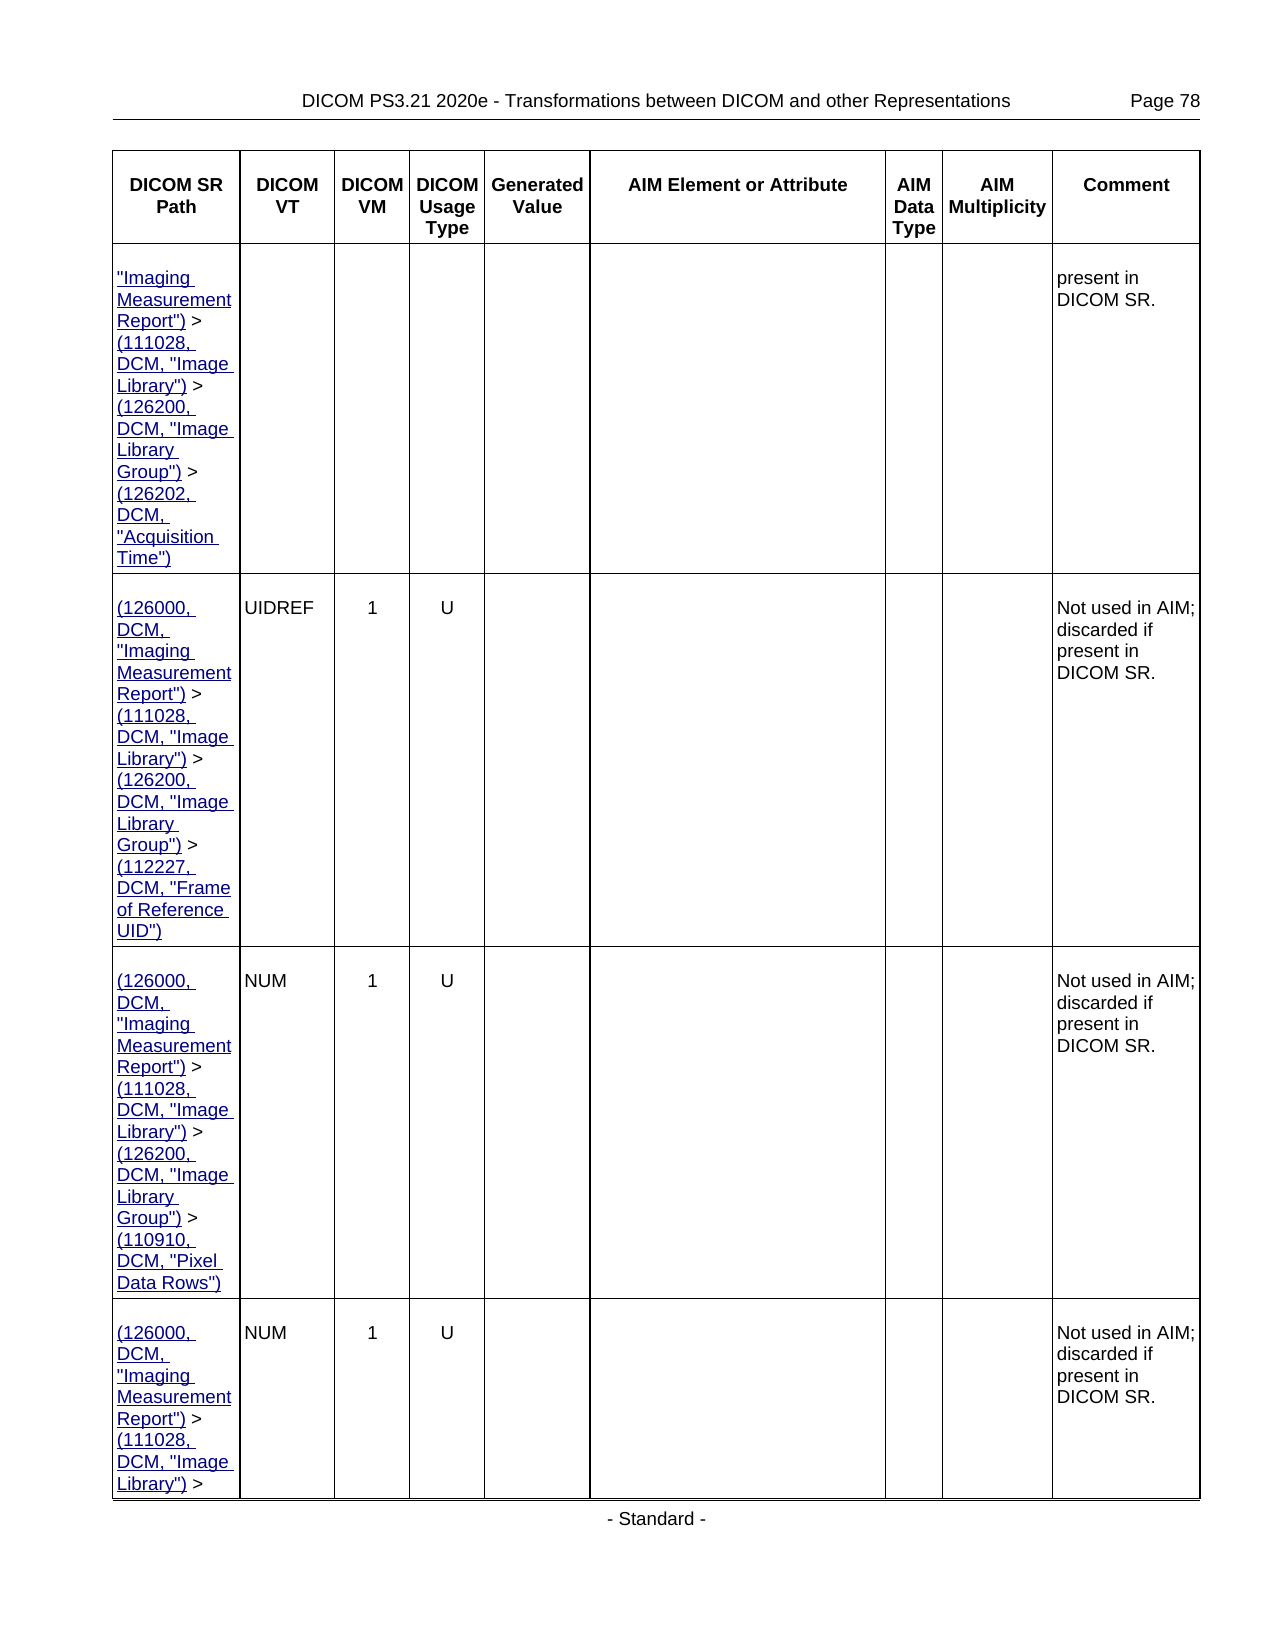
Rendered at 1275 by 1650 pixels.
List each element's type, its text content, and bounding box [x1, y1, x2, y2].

table_header DICOM VM [335, 151, 409, 243]
table_cell 1 [335, 574, 409, 946]
table_cell Not used in AIM; discarded if present in DICOM SR. [1053, 574, 1199, 946]
table_cell present in DICOM SR. [1053, 244, 1199, 573]
table_cell [943, 244, 1052, 573]
table_cell [591, 1299, 885, 1498]
table_cell Not used in AIM; discarded if present in DICOM SR. [1053, 1299, 1199, 1498]
table_header Generated Value [485, 151, 589, 243]
table_cell "Imaging Measurement Report") > (111028, DCM, "Image Library") > (126200, DCM, "Image Library Group") > (126202, DCM, "Acquisition Time") [113, 244, 239, 573]
table_header AIM Data Type [886, 151, 942, 243]
table_cell [943, 947, 1052, 1297]
table_header Comment [1053, 151, 1199, 243]
table_cell [943, 1299, 1052, 1498]
table_cell [485, 947, 589, 1297]
table_cell [591, 244, 885, 573]
table_header AIM Element or Attribute [591, 151, 885, 243]
table_header AIM Multiplicity [943, 151, 1052, 243]
table_cell NUM [241, 1299, 334, 1498]
table_cell Not used in AIM; discarded if present in DICOM SR. [1053, 947, 1199, 1297]
table_cell [335, 244, 409, 573]
table_cell 1 [335, 1299, 409, 1498]
table_cell [886, 947, 942, 1297]
table_cell NUM [241, 947, 334, 1297]
table_header DICOM Usage Type [410, 151, 484, 243]
table_cell [886, 574, 942, 946]
table_cell U [410, 574, 484, 946]
table_cell [485, 574, 589, 946]
table_header DICOM VT [241, 151, 334, 243]
table_cell [886, 1299, 942, 1498]
table_cell [410, 244, 484, 573]
table_cell [943, 574, 1052, 946]
table_cell U [410, 947, 484, 1297]
table_cell 1 [335, 947, 409, 1297]
table_header DICOM SR Path [113, 151, 239, 243]
table_cell (126000, DCM, "Imaging Measurement Report") > (111028, DCM, "Image Library") > (126200, DCM, "Image Library Group") > (112227, DCM, "Frame of Reference UID") [113, 574, 239, 946]
table_cell UIDREF [241, 574, 334, 946]
table_cell [485, 1299, 589, 1498]
table_cell U [410, 1299, 484, 1498]
table_cell [485, 244, 589, 573]
table_cell [591, 574, 885, 946]
table_cell [591, 947, 885, 1297]
table_cell (126000, DCM, "Imaging Measurement Report") > (111028, DCM, "Image Library") > [113, 1299, 239, 1498]
table_cell (126000, DCM, "Imaging Measurement Report") > (111028, DCM, "Image Library") > (126200, DCM, "Image Library Group") > (110910, DCM, "Pixel Data Rows") [113, 947, 239, 1297]
table_cell [886, 244, 942, 573]
table_cell [241, 244, 334, 573]
